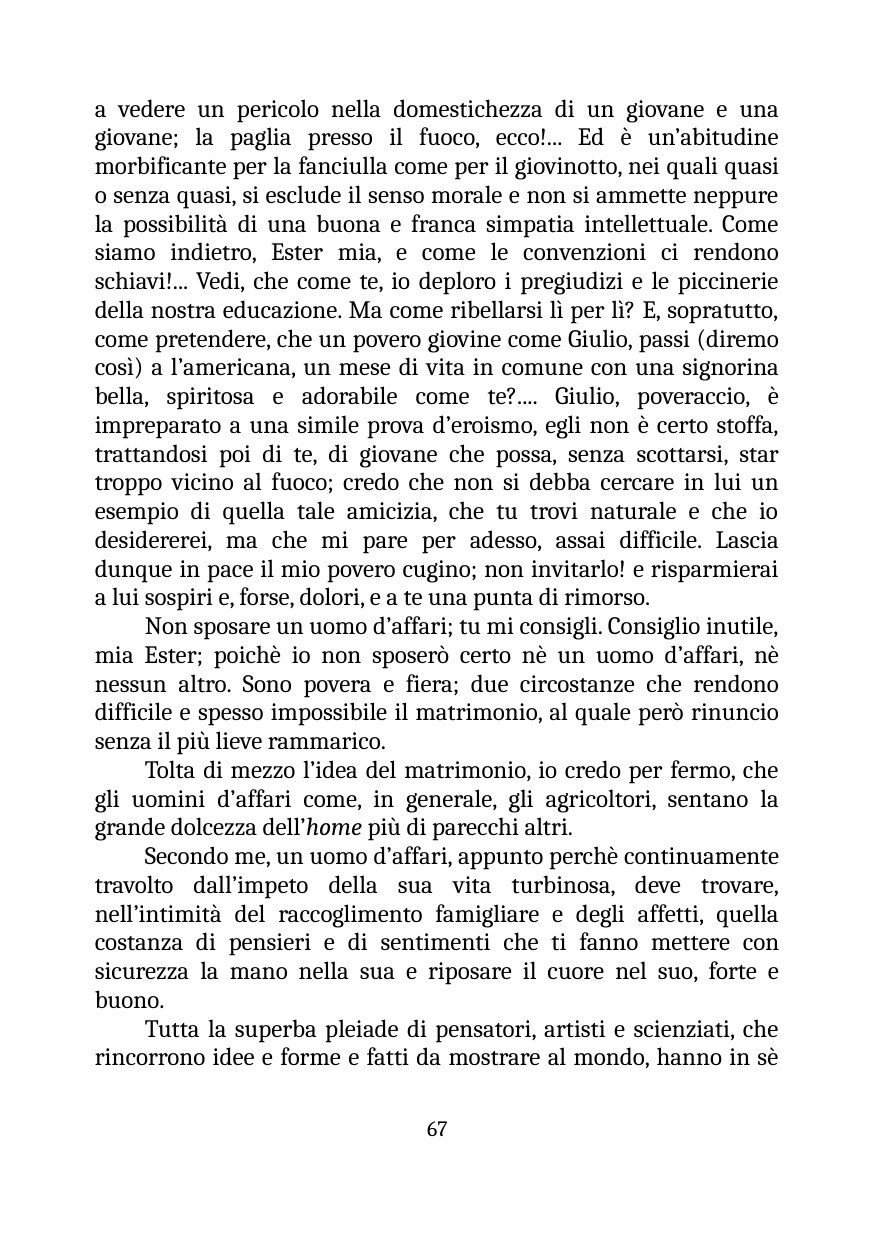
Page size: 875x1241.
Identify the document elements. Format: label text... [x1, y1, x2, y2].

text Tolta di mezzo l’idea del matrimonio, io credo per fermo, che gli uomini d’affari come, in generale, gli agricoltori, sentano la grande dolcezza dell’home più di parecchi altri. [94, 756, 779, 842]
text Non sposare un uomo d’affari; tu mi consigli. Consiglio inutile, mia Ester; poichè io non sposerò certo nè un uomo d’affari, nè nessun altro. Sono povera e fiera; due circostanze che rendono difficile e spesso impossibile il matrimonio, al quale però rinuncio senza il più lieve rammarico. [94, 612, 779, 756]
text Tutta la superba pleiade di pensatori, artisti e scienziati, che rincorrono idee e forme e fatti da mostrare al mondo, hanno in sè [94, 1014, 779, 1072]
text a vedere un pericolo nella domestichezza di un giovane e una giovane; la paglia presso il fuoco, ecco!... Ed è un’abitudine morbificante per la fanciulla come per il giovinotto, nei quali quasi o senza quasi, si esclude il senso morale e non si ammette neppure la possibilità di una buona e franca simpatia intellettuale. Come siamo indietro, Ester mia, e come le convenzioni ci rendono schiavi!... Vedi, che come te, io deploro i pregiudizi e le piccinerie della nostra educazione. Ma come ribellarsi lì per lì? E, sopratutto, come pretendere, che un povero giovine come Giulio, passi (diremo così) a l’americana, un mese di vita in comune con una signorina bella, spiritosa e adorabile come te?.... Giulio, poveraccio, è impreparato a una simile prova d’eroismo, egli non è certo stoffa, trattandosi poi di te, di giovane che possa, senza scottarsi, star troppo vicino al fuoco; credo che non si debba cercare in lui un esempio di quella tale amicizia, che tu trovi naturale e che io desidererei, ma che mi pare per adesso, assai difficile. Lascia dunque in pace il mio povero cugino; non invitarlo! e risparmierai a lui sospiri e, forse, dolori, e a te una punta di rimorso. [94, 94, 779, 612]
text Secondo me, un uomo d’affari, appunto perchè continuamente travolto dall’impeto della sua vita turbinosa, deve trovare, nell’intimità del raccoglimento famigliare e degli affetti, quella costanza di pensieri e di sentimenti che ti fanno mettere con sicurezza la mano nella sua e riposare il cuore nel suo, forte e buono. [94, 842, 779, 1014]
